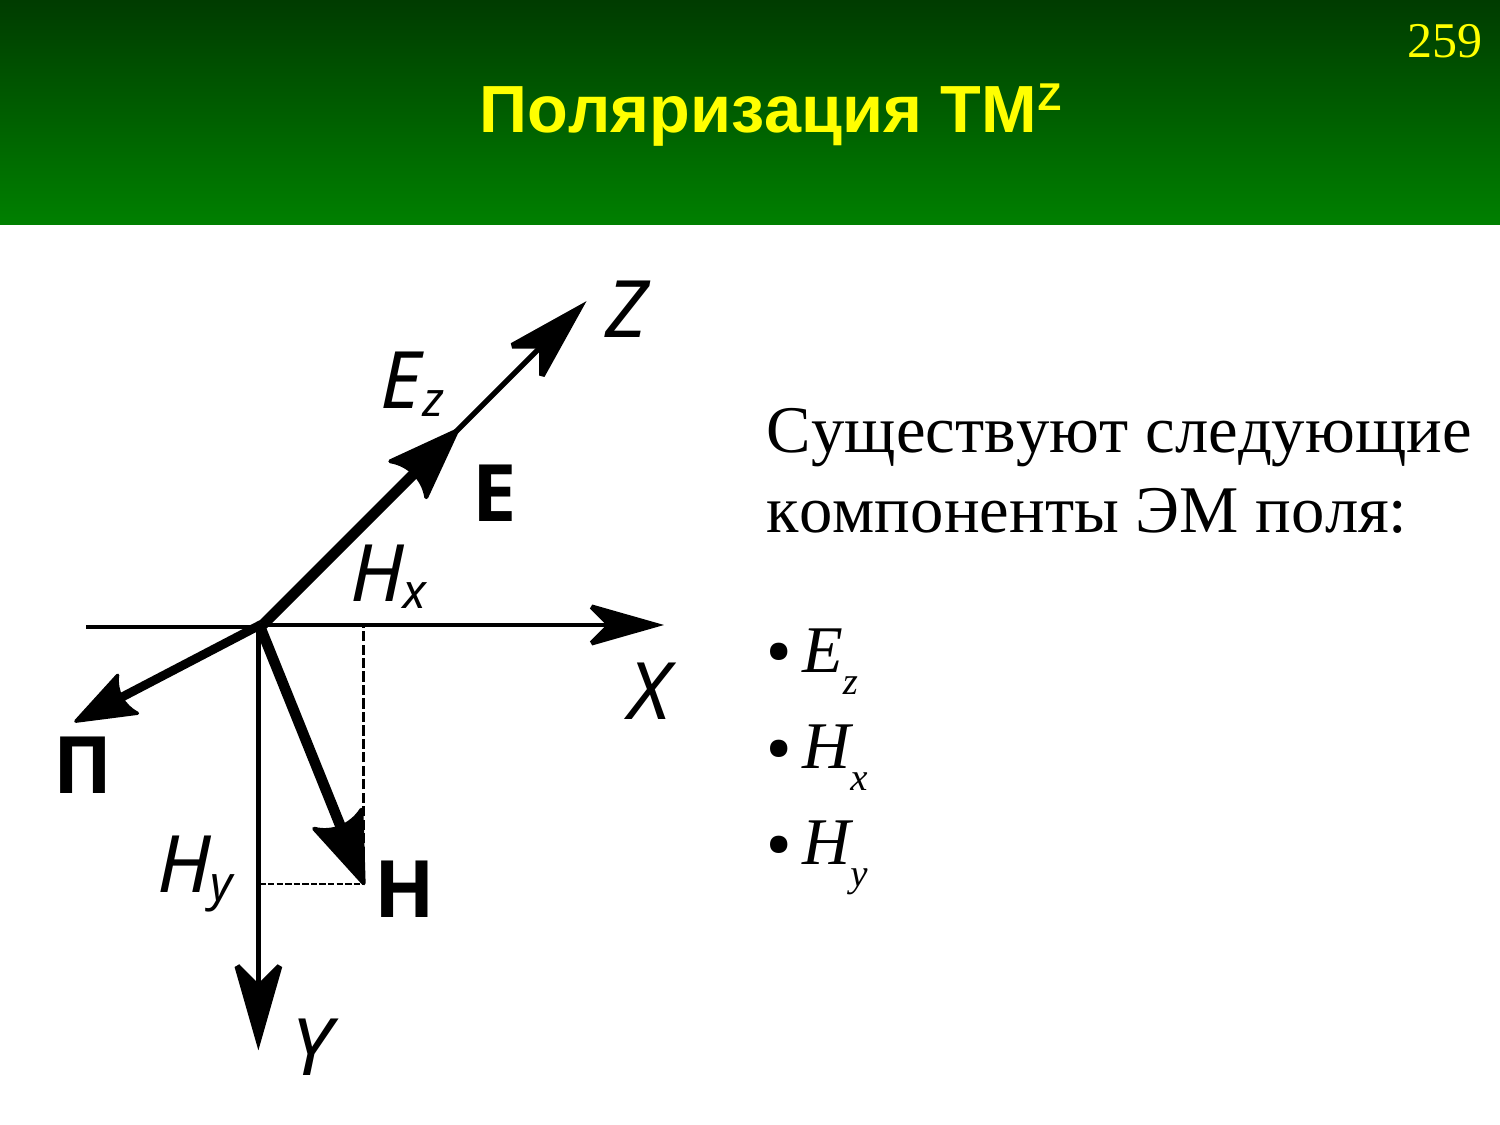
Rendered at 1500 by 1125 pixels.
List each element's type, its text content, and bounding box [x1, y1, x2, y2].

picture [60, 279, 684, 1076]
text_box Существуют следующие компоненты ЭМ поля: Ez Hx Hy [752, 378, 1488, 902]
title Поляризация TMZ [100, 7, 1441, 204]
